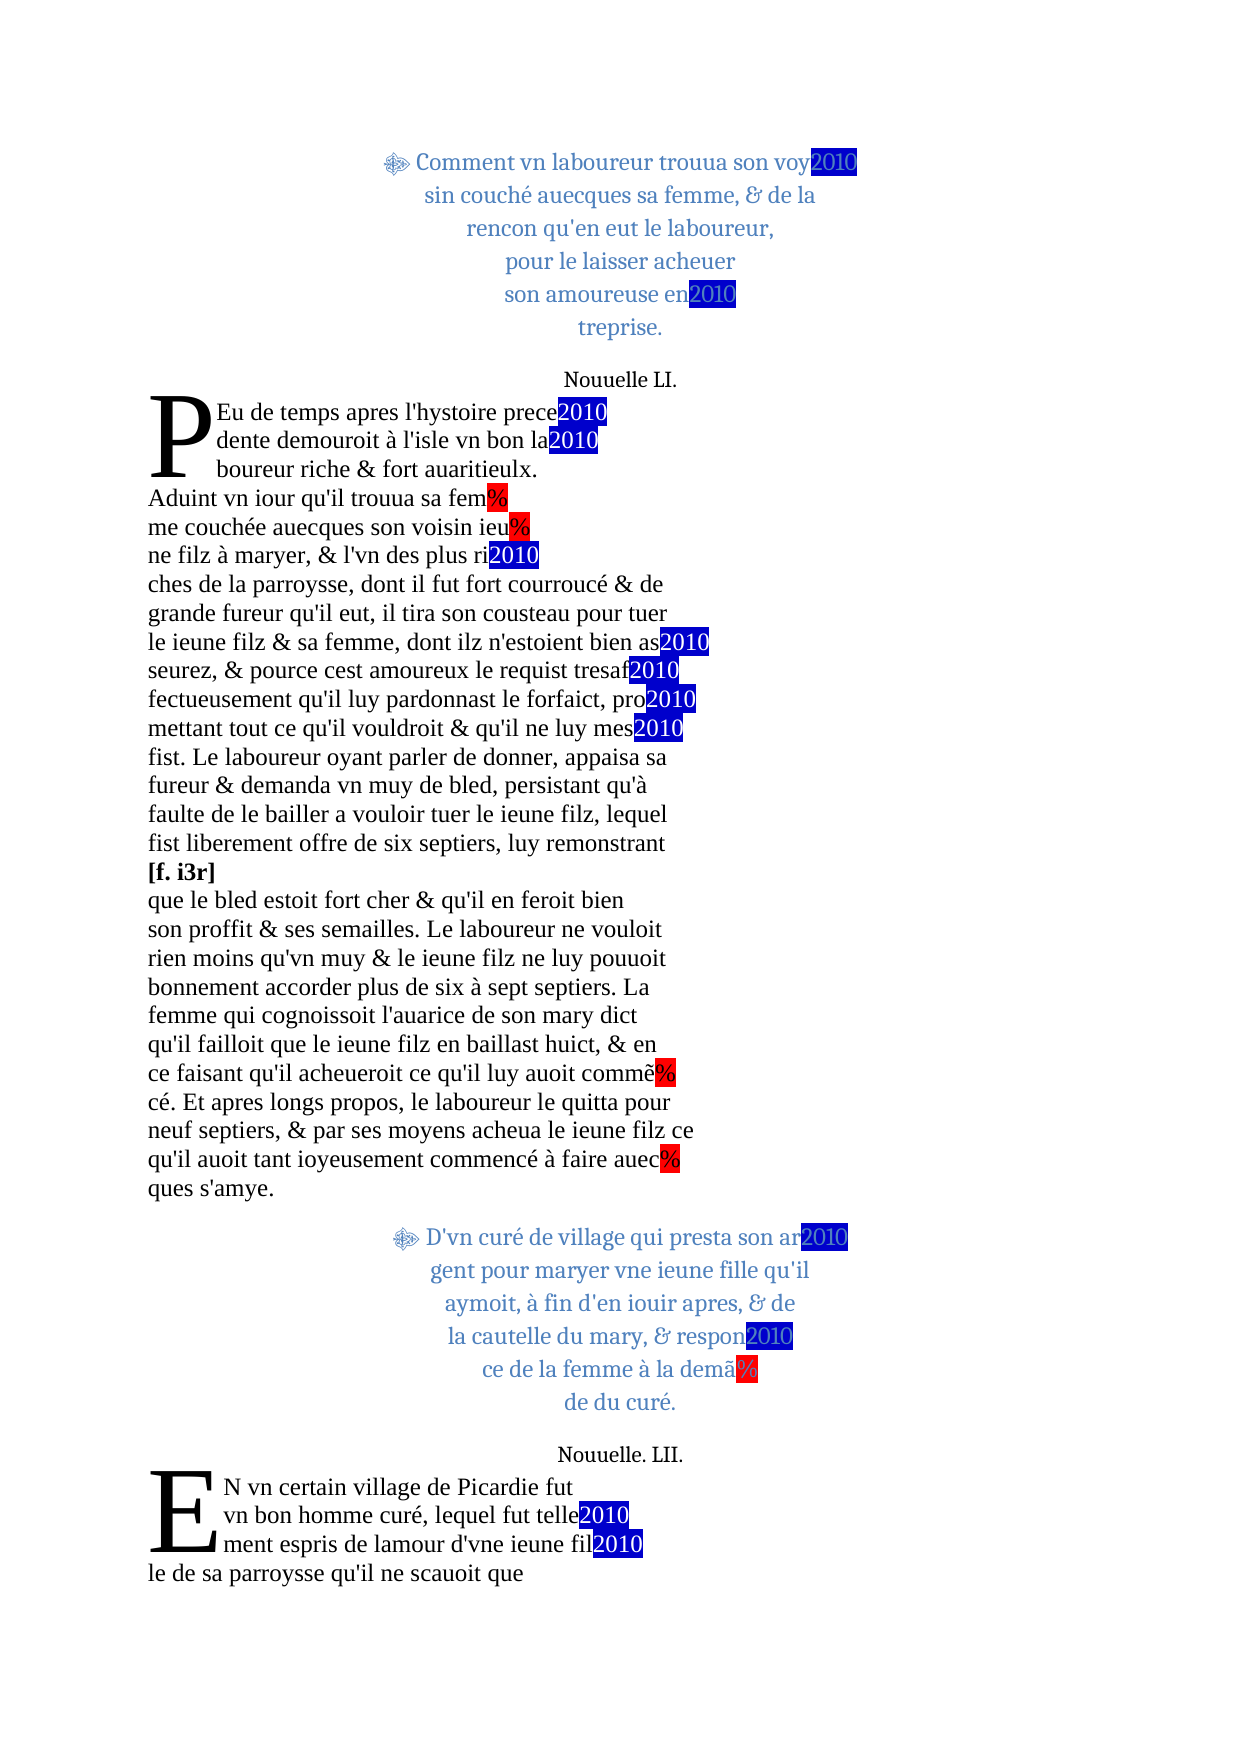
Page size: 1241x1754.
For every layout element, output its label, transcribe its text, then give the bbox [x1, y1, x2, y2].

subtitle ❧ D'vn curé de village qui presta son ar2010 gent pour maryer vne ieune fille qu'il aymoit, à fin d'en iouir apres, & de la cautelle du mary, & respon2010 ce de la femme à la demã% de du curé. [148, 1223, 1093, 1416]
subtitle Nouuelle LI. [148, 367, 1093, 393]
text EN vn certain village de Picardie fut vn bon homme curé, lequel fut telle2010 ment espris de lamour d'vne ieune fil2010 le de sa parroysse qu'il ne scauoit que [148, 1472, 1093, 1587]
subtitle Nouuelle. LII. [148, 1442, 1093, 1468]
subtitle ❧ Comment vn laboureur trouua son voy2010 sin couché auecques sa femme, & de la rencon qu'en eut le laboureur, pour le laisser acheuer son amoureuse en2010 treprise. [148, 148, 1093, 341]
text Aduint vn iour qu'il trouua sa fem% me couchée auecques son voisin ieu% ne filz à maryer, & l'vn des plus ri2010 ches de la parroysse, dont il fut fort courroucé & de grande fureur qu'il eut, il tira son cousteau pour tuer le ieune filz & sa femme, dont ilz n'estoient bien as2010 seurez, & pource cest amoureux le requist tresaf2010 fectueusement qu'il luy pardonnast le forfaict, pro2010 mettant tout ce qu'il vouldroit & qu'il ne luy mes2010 fist. Le laboureur oyant parler de donner, appaisa sa fureur & demanda vn muy de bled, persistant qu'à faulte de le bailler a vouloir tuer le ieune filz, lequel fist liberement offre de six septiers, luy remonstrant [f. i3r] que le bled estoit fort cher & qu'il en feroit bien son proffit & ses semailles. Le laboureur ne vouloit rien moins qu'vn muy & le ieune filz ne luy pouuoit bonnement accorder plus de six à sept septiers. La femme qui cognoissoit l'auarice de son mary dict qu'il failloit que le ieune filz en baillast huict, & en ce faisant qu'il acheueroit ce qu'il luy auoit commẽ% cé. Et apres longs propos, le laboureur le quitta pour neuf septiers, & par ses moyens acheua le ieune filz ce qu'il auoit tant ioyeusement commencé à faire auec% ques s'amye. [148, 483, 1093, 1202]
text PEu de temps apres l'hystoire prece2010 dente demouroit à l'isle vn bon la2010 boureur riche & fort auaritieulx. [148, 397, 1093, 483]
